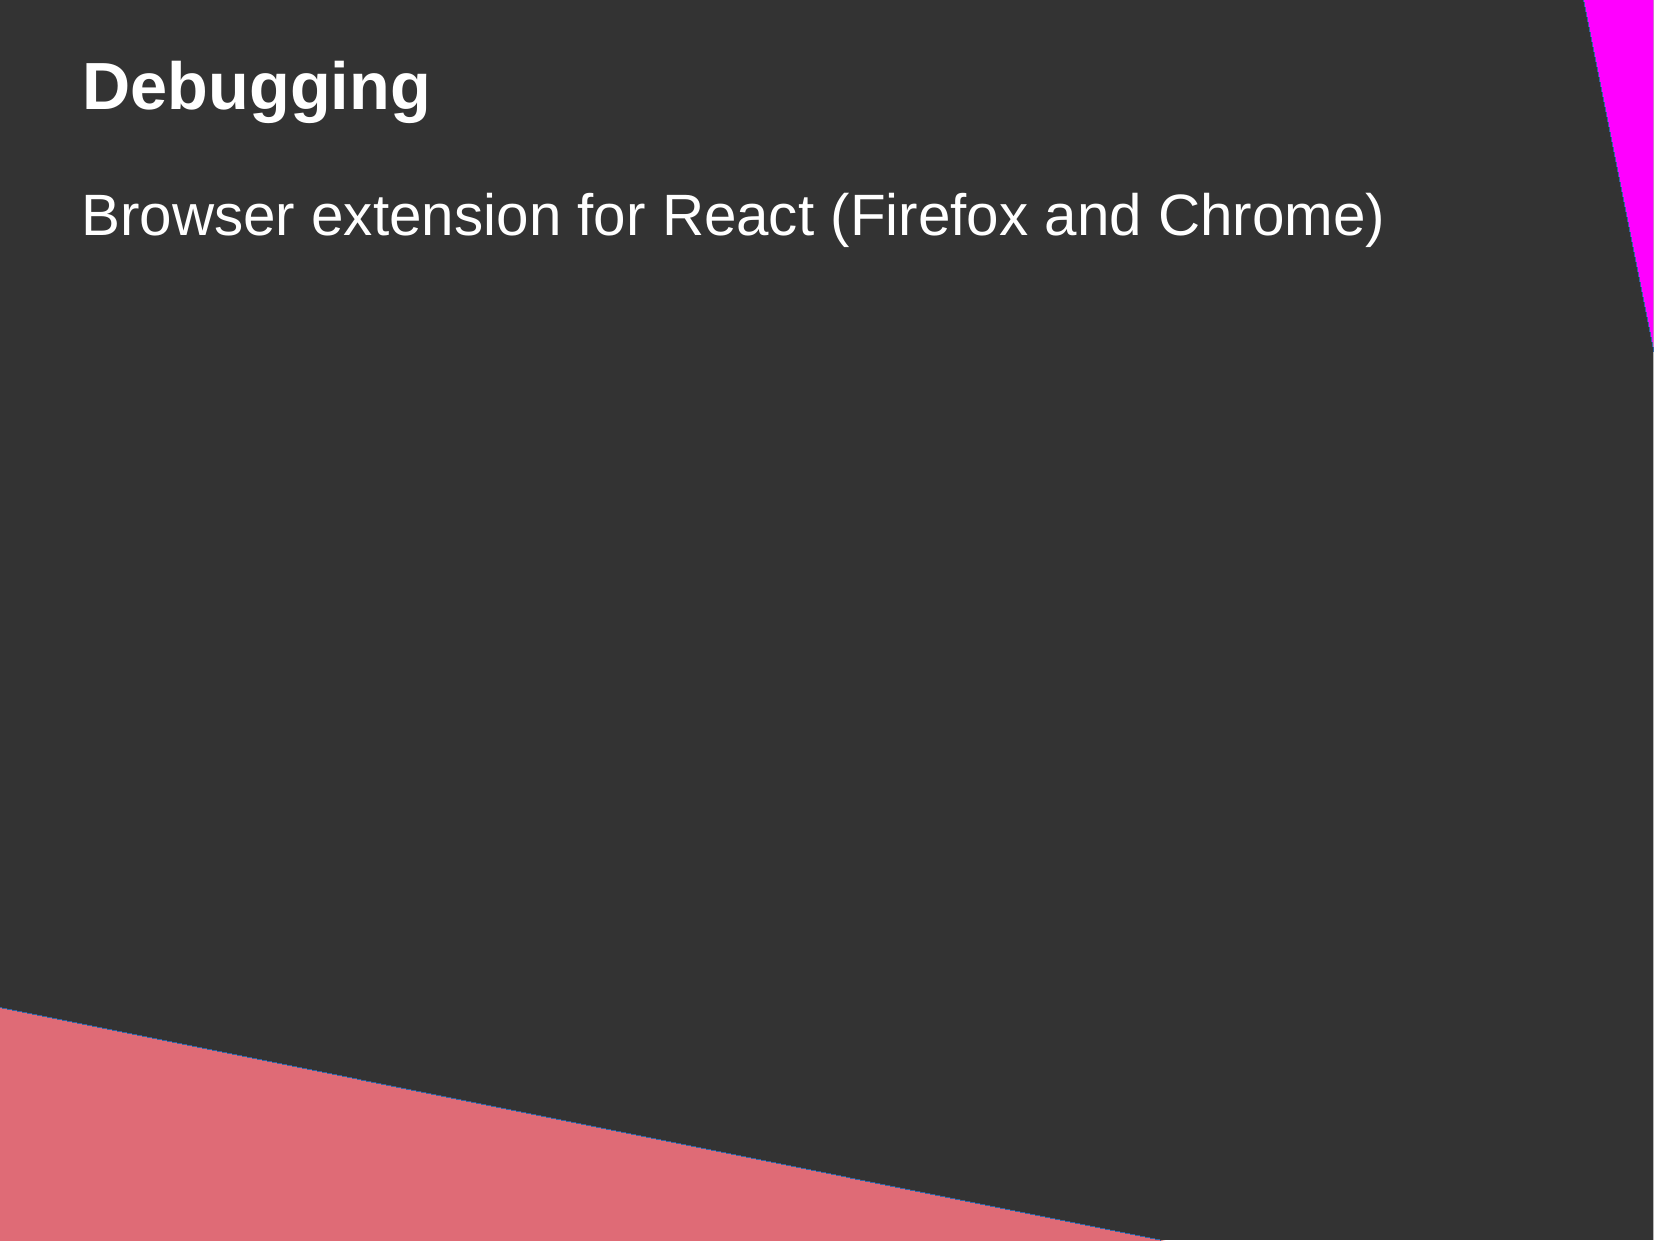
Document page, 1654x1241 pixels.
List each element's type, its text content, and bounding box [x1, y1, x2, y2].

text_box [0, 1007, 1166, 1241]
text_box [1583, 0, 1654, 352]
title Debugging [82, 49, 1201, 182]
title Browser extension for React (Firefox and Chrome) [81, 182, 1570, 836]
